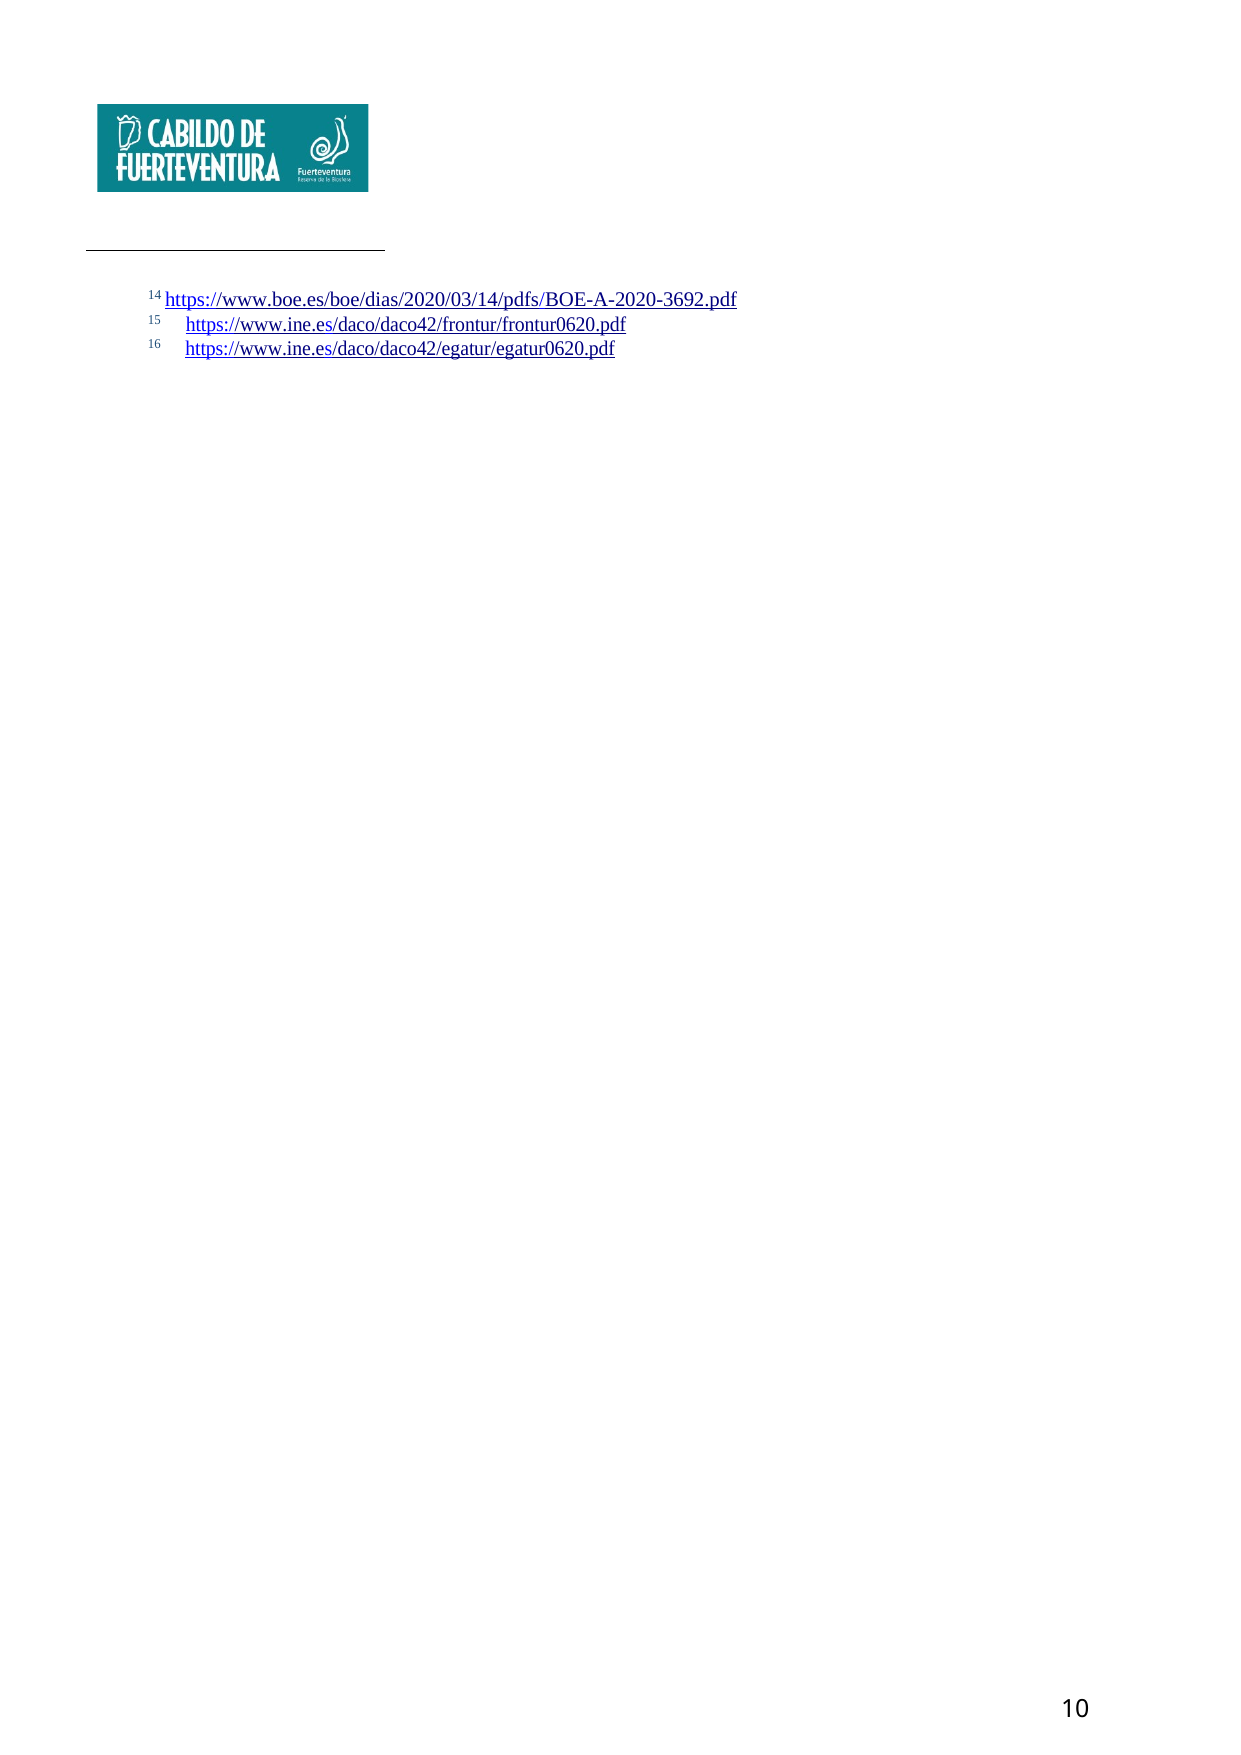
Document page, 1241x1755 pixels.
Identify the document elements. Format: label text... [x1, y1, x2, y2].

text 14 https://www.boe.es/boe/dias/2020/03/14/pdfs/BOE-A-2020-3692.pdf [148, 287, 1105, 311]
text 15 https://www.ine.es/daco/daco42/frontur/frontur0620.pdf [148, 311, 1105, 336]
text 16 https://www.ine.es/daco/daco42/egatur/egatur0620.pdf [148, 336, 1105, 360]
